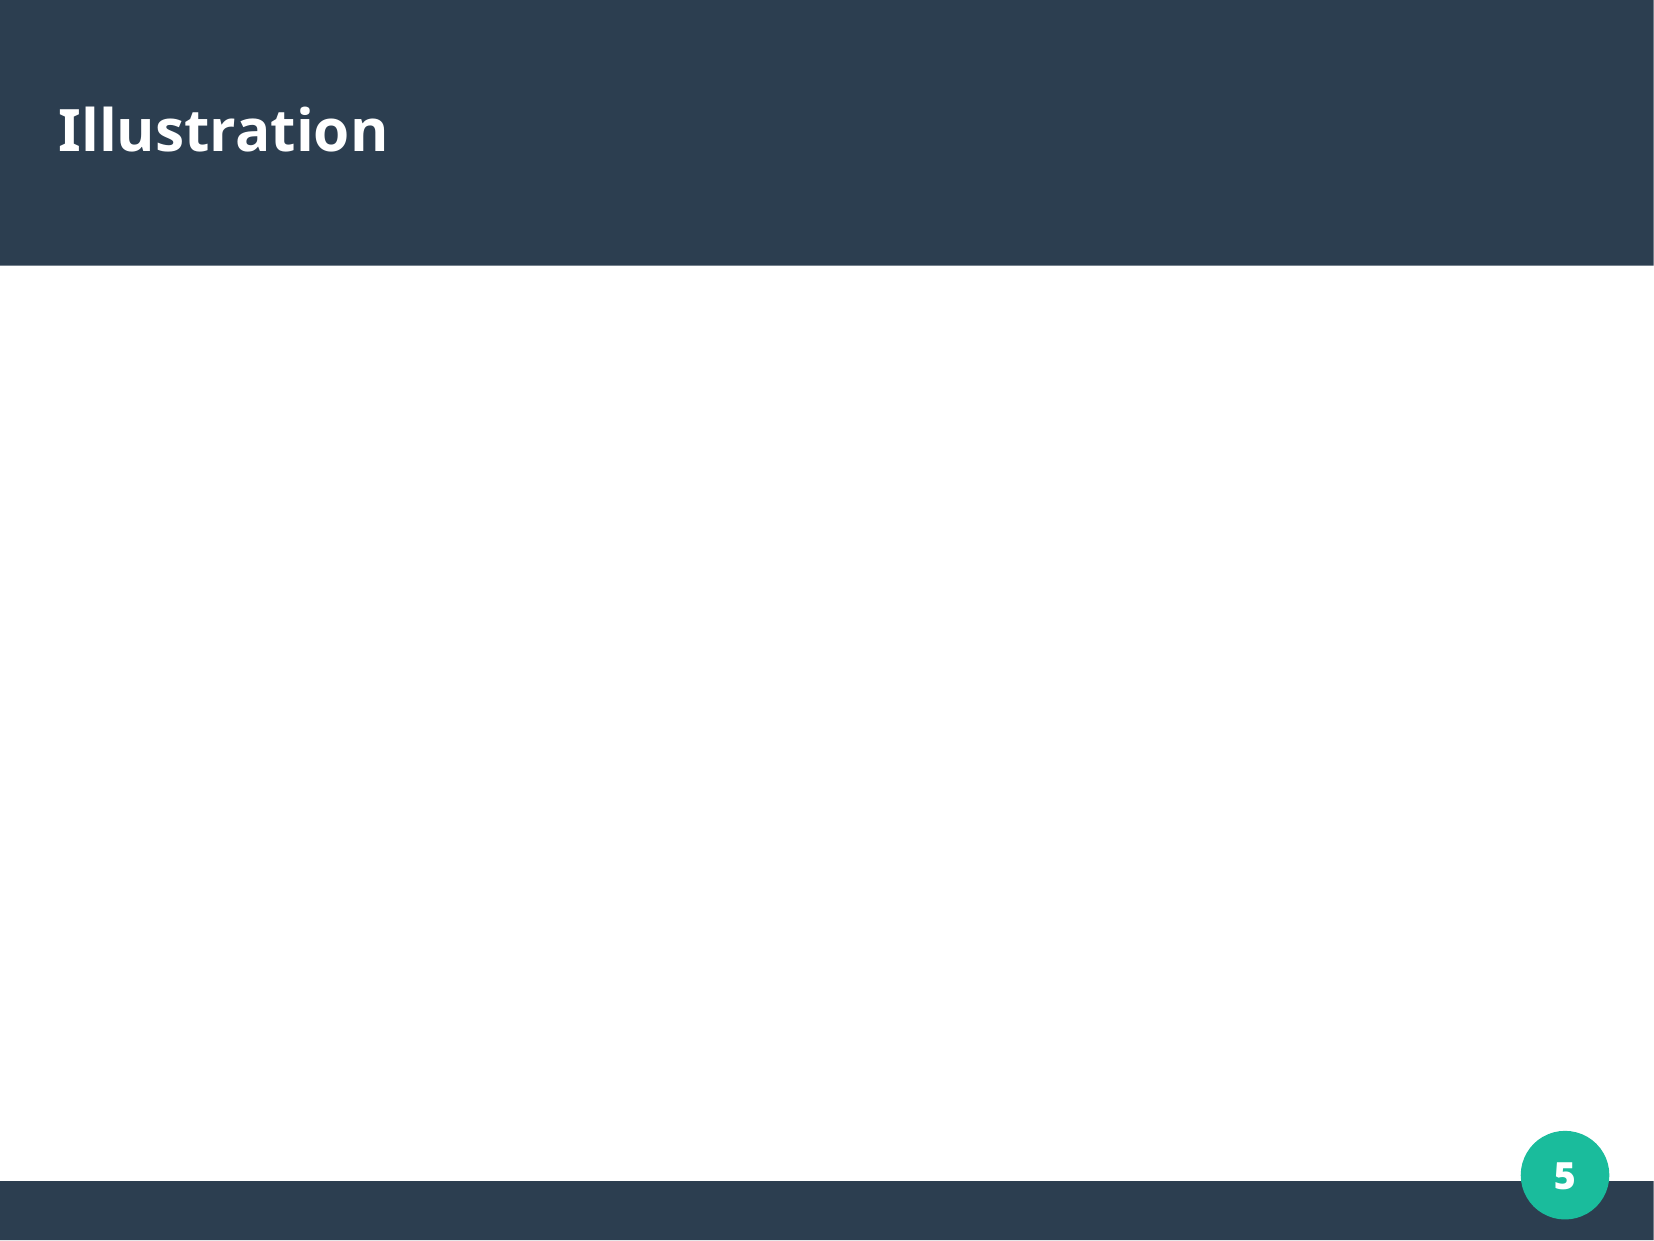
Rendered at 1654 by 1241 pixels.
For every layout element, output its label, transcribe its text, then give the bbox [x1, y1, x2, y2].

text_box Illustration [58, 49, 1595, 207]
